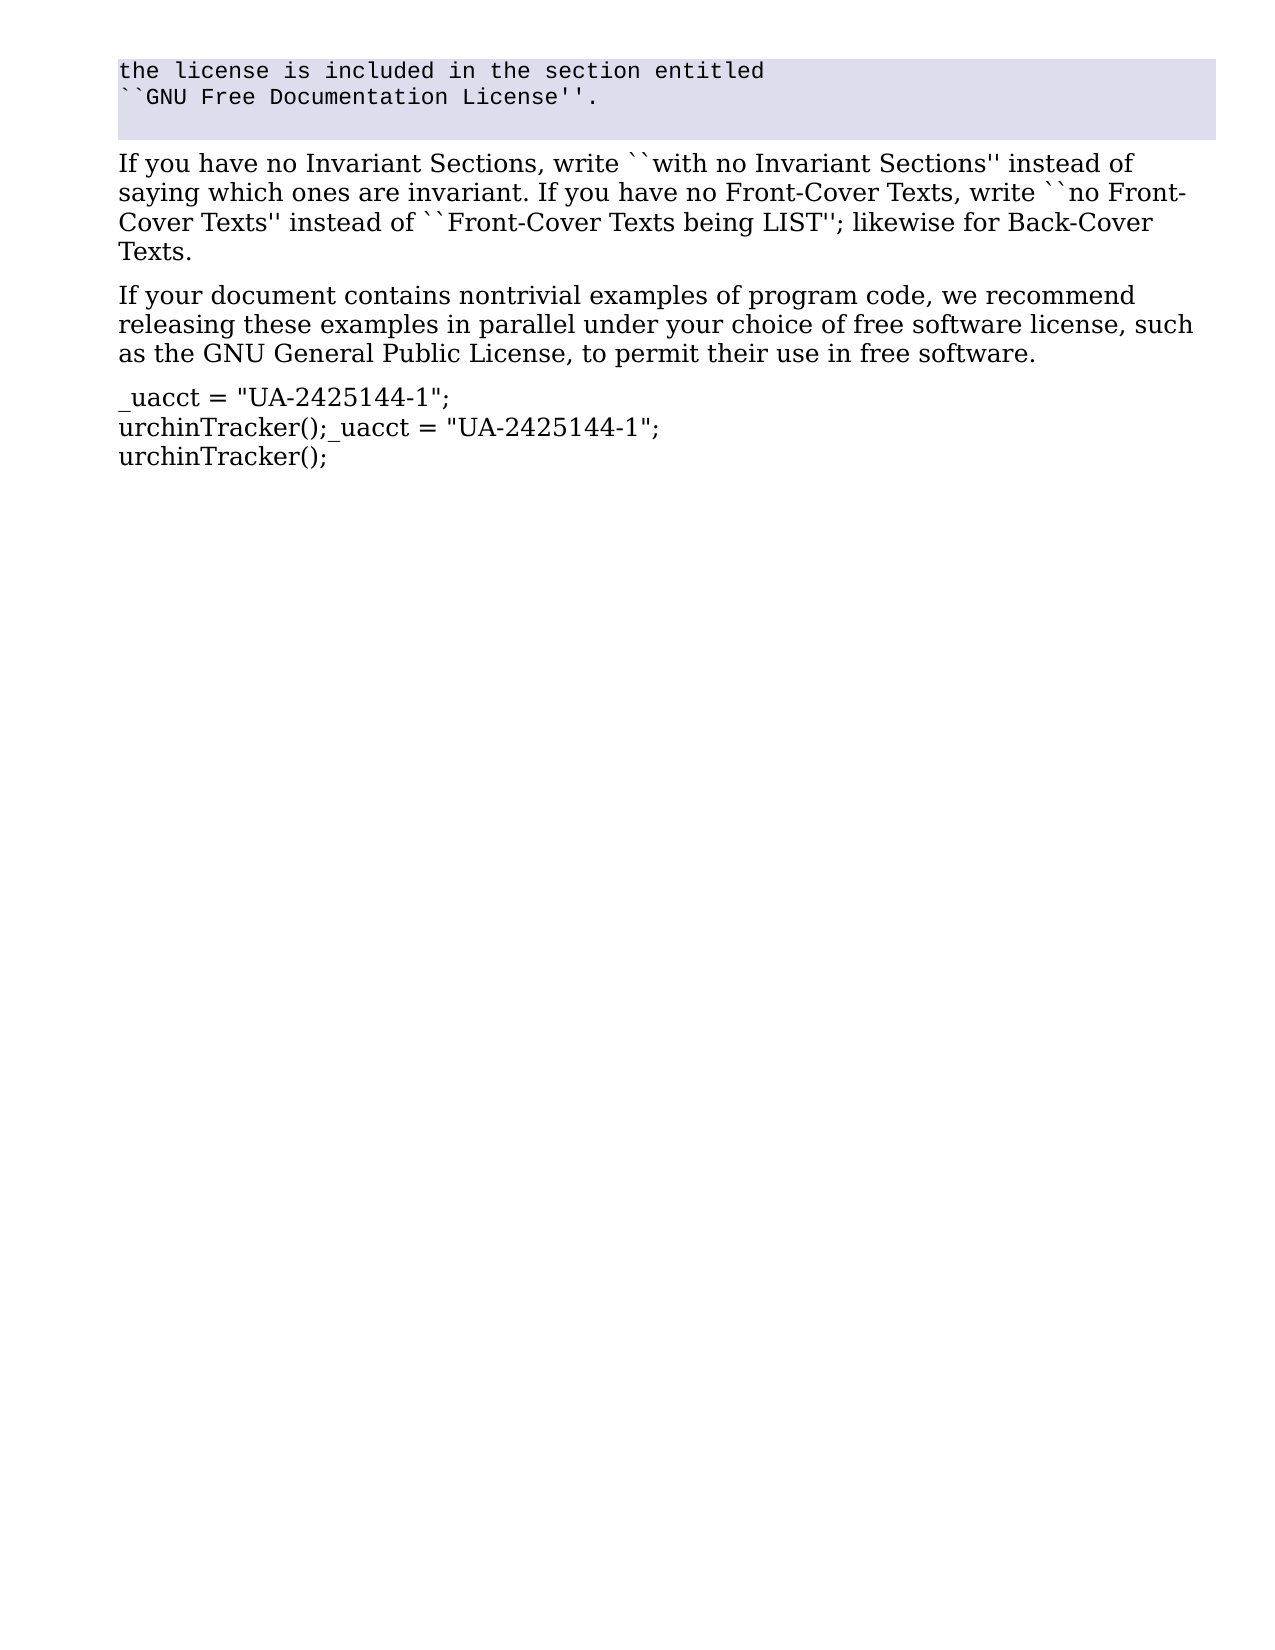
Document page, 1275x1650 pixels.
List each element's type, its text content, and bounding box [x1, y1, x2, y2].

table_header the license is included in the section entitled ``GNU Free Documentation License''. [118, 59, 1216, 140]
text _uacct = "UA-2425144-1"; urchinTracker();_uacct = "UA-2425144-1"; urchinTracker(); [118, 383, 1216, 471]
text If your document contains nontrivial examples of program code, we recommend releasing these examples in parallel under your choice of free software license, such as the GNU General Public License, to permit their use in free software. [118, 281, 1216, 368]
text If you have no Invariant Sections, write ``with no Invariant Sections'' instead of saying which ones are invariant. If you have no Front-Cover Texts, write ``no Front-Cover Texts'' instead of ``Front-Cover Texts being LIST''; likewise for Back-Cover Texts. [118, 149, 1216, 266]
